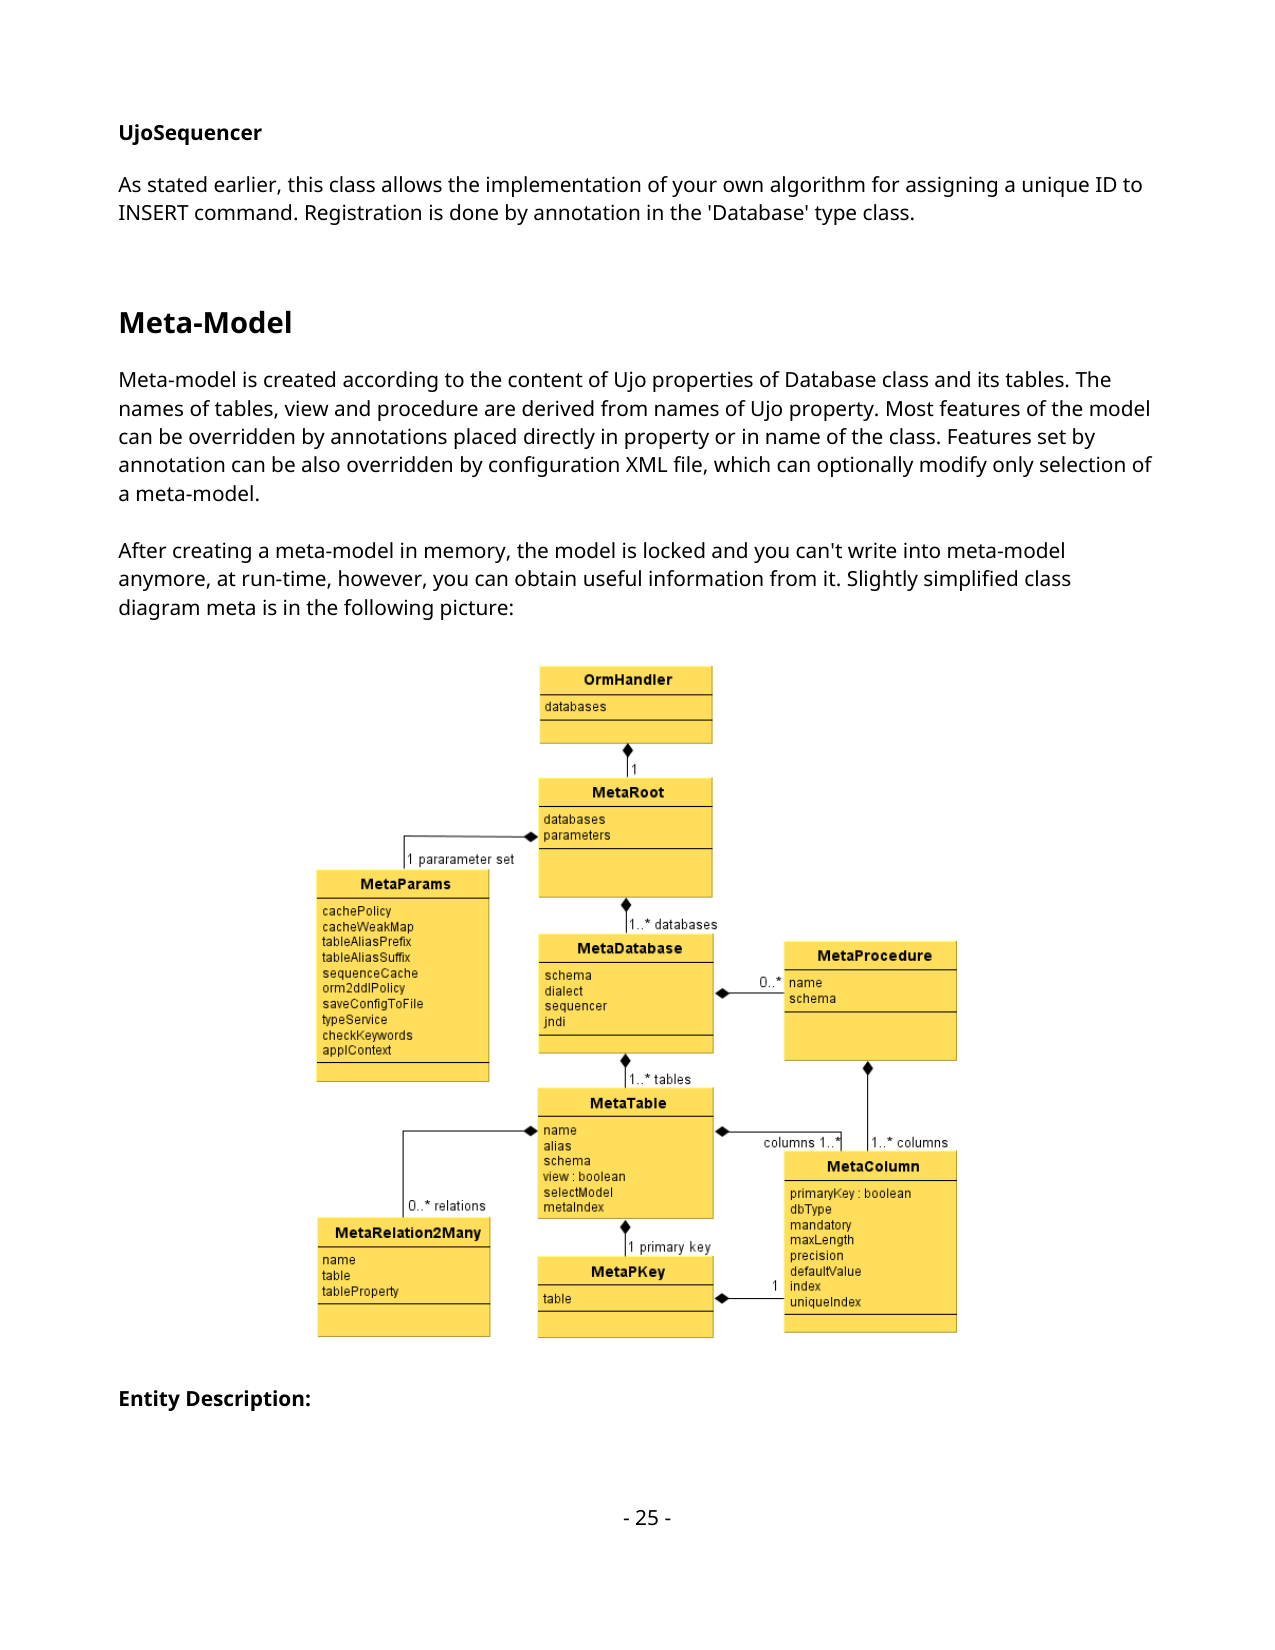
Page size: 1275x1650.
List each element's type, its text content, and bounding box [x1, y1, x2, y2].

text Entity Description: [118, 1384, 1157, 1413]
text Meta-model is created according to the content of Ujo properties of Database class and its tables. The names of tables, view and procedure are derived from names of Ujo property. Most features of the model can be overridden by annotations placed directly in property or in name of the class. Features set by annotation can be also overridden by configuration XML file, which can optionally modify only selection of a meta-model. [118, 365, 1157, 507]
subtitle Meta-Model [118, 302, 1157, 342]
text As stated earlier, this class allows the implementation of your own algorithm for assigning a unique ID to INSERT command. Registration is done by annotation in the 'Database' type class. [118, 170, 1157, 227]
text After creating a meta-model in memory, the model is locked and you can't write into meta-model anymore, at run-time, however, you can obtain useful information from it. Slightly simplified class diagram meta is in the following picture: [118, 536, 1157, 621]
picture [300, 649, 975, 1356]
text UjoSequencer [118, 118, 1157, 147]
